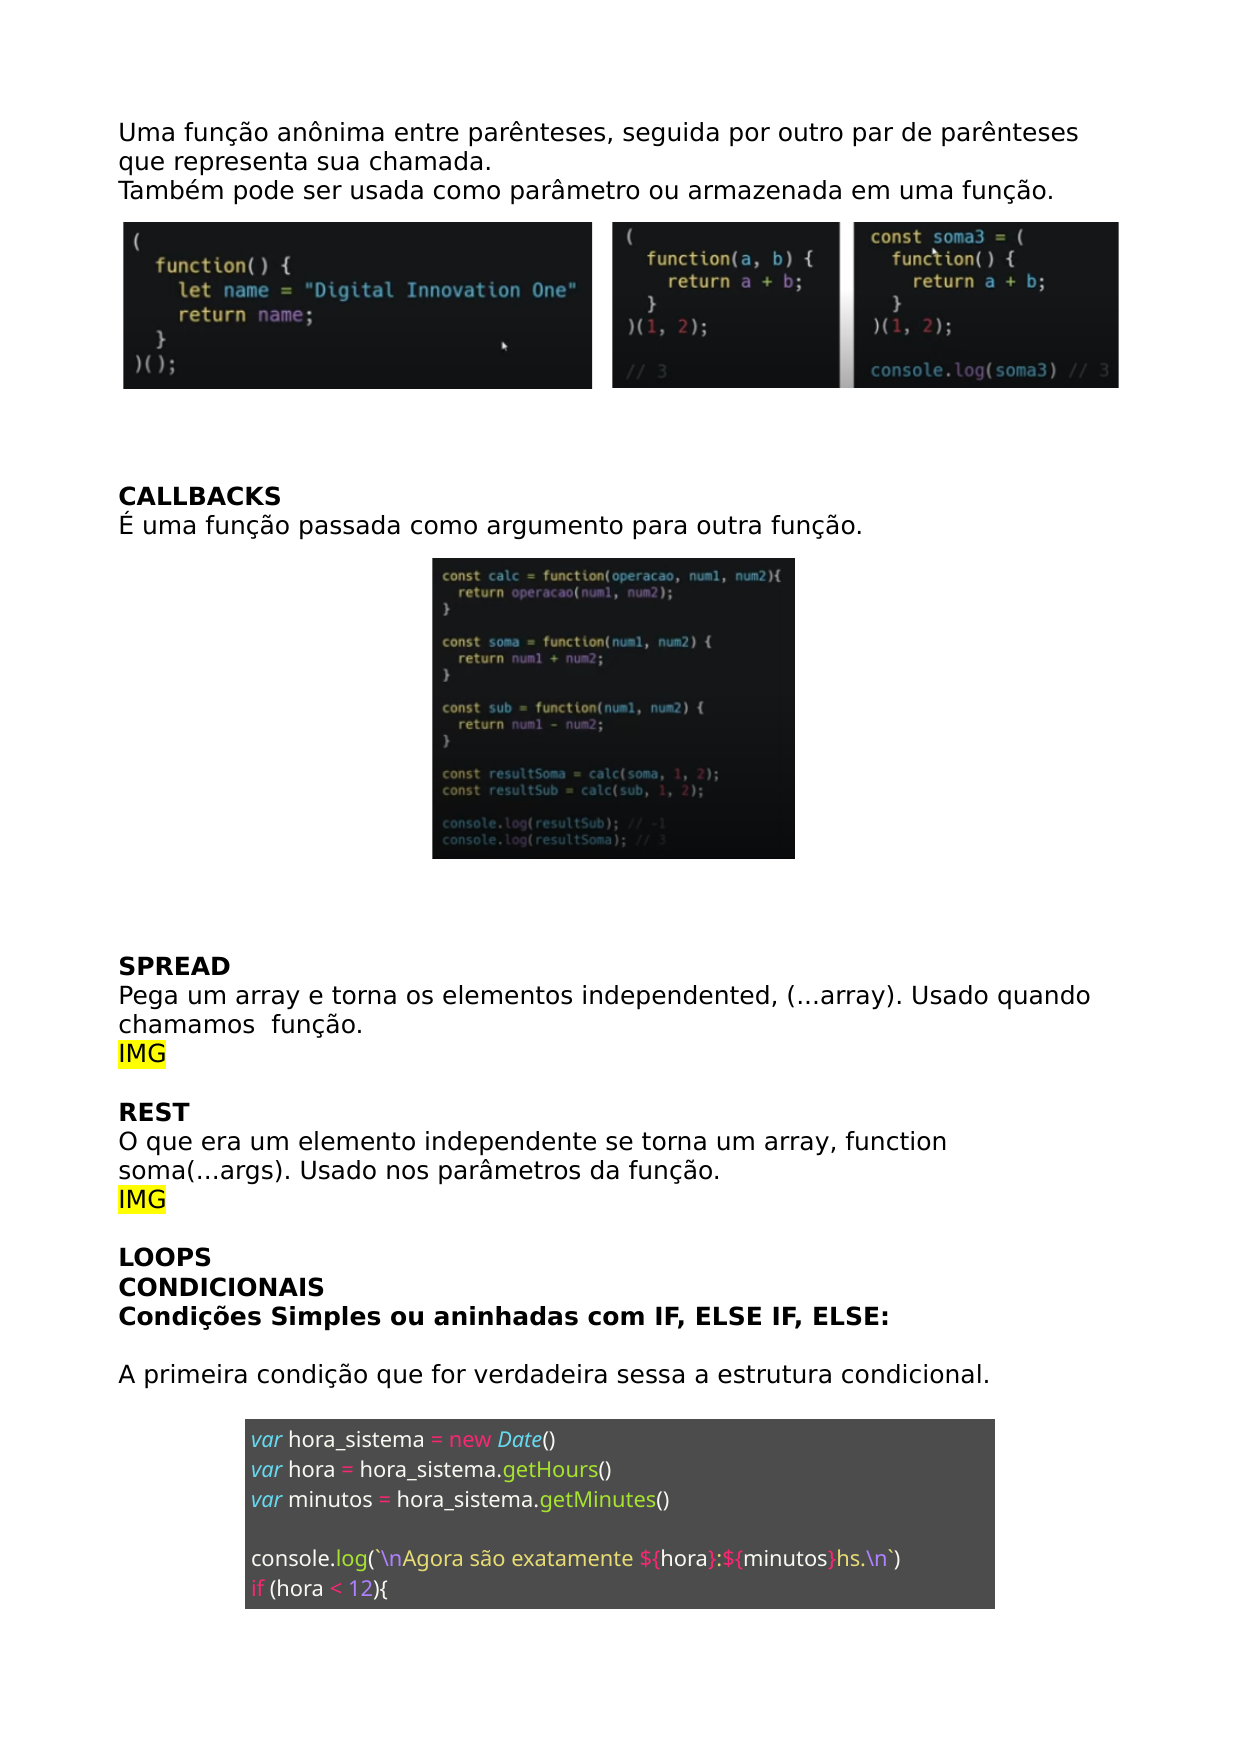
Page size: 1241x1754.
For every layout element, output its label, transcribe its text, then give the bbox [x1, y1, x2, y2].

text Pega um array e torna os elementos independented, (...array). Usado quando chamamos função. [118, 981, 1122, 1039]
text REST [118, 1098, 1122, 1127]
text É uma função passada como argumento para outra função. [118, 511, 1122, 540]
table_header [118, 206, 1127, 424]
picture [612, 222, 1119, 388]
table_header var hora_sistema = new Date() var hora = hora_sistema.getHours() var minutos = hora_sistema.getMinutes() console.log(`\nAgora são exatamente ${hora}:${minutos}hs.\n`) if (hora < 12){ [245, 1419, 995, 1609]
text O que era um elemento independente se torna um array, function soma(...args). Usado nos parâmetros da função. [118, 1127, 1122, 1185]
text CALLBACKS [118, 482, 1122, 511]
picture [123, 222, 593, 389]
text LOOPS [118, 1244, 1122, 1273]
picture [432, 558, 795, 859]
text Também pode ser usada como parâmetro ou armazenada em uma função. [118, 176, 1122, 206]
text IMG [118, 1039, 1122, 1069]
table_header [426, 540, 815, 894]
text CONDICIONAIS [118, 1273, 1122, 1302]
text Uma função anônima entre parênteses, seguida por outro par de parênteses que representa sua chamada. [118, 118, 1122, 176]
text A primeira condição que for verdadeira sessa a estrutura condicional. [118, 1360, 1122, 1389]
text Condições Simples ou aninhadas com IF, ELSE IF, ELSE: [118, 1302, 1122, 1331]
text IMG [118, 1185, 1122, 1214]
text SPREAD [118, 952, 1122, 981]
